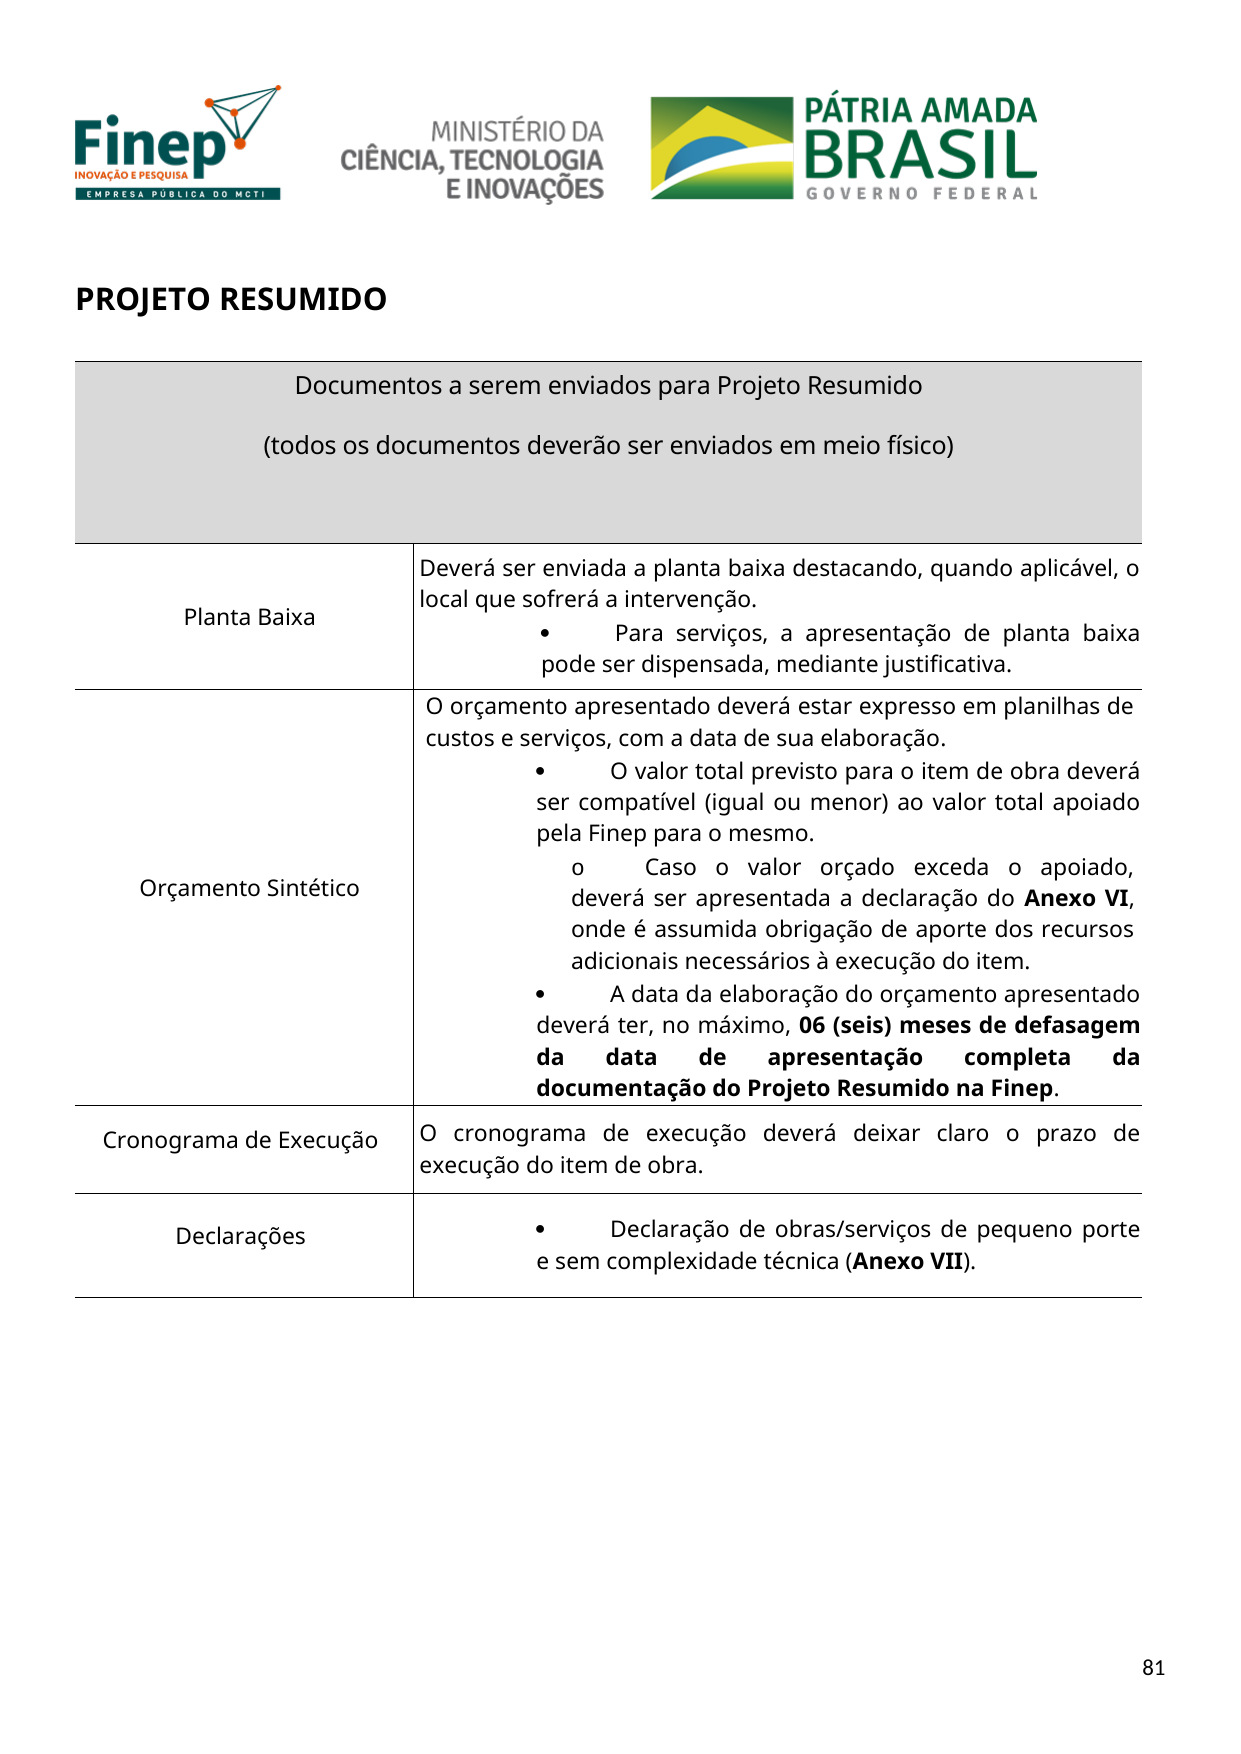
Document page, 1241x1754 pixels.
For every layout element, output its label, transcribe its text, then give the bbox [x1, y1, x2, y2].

table_cell Deverá ser enviada a planta baixa destacando, quando aplicável, o local que sofrerá a intervenção. Para serviços, a apresentação de planta baixa pode ser dispensada, mediante justificativa. [414, 544, 1142, 689]
table_cell O cronograma de execução deverá deixar claro o prazo de execução do item de obra. [414, 1106, 1142, 1193]
table_header Documentos a serem enviados para Projeto Resumido (todos os documentos deverão ser enviados em meio físico) [75, 362, 1142, 543]
table_cell Orçamento Sintético [75, 690, 413, 1105]
text PROJETO RESUMIDO [75, 277, 1165, 319]
table_cell Declarações [75, 1194, 413, 1297]
table_cell Planta Baixa [75, 544, 413, 689]
table_cell Cronograma de Execução [75, 1106, 413, 1193]
table_cell O orçamento apresentado deverá estar expresso em planilhas de custos e serviços, com a data de sua elaboração. O valor total previsto para o item de obra deverá ser compatível (igual ou menor) ao valor total apoiado pela Finep para o mesmo. Caso o valor orçado exceda o apoiado, deverá ser apresentada a declaração do Anexo VI, onde é assumida obrigação de aporte dos recursos adicionais necessários à execução do item. A data da elaboração do orçamento apresentado deverá ter, no máximo, 06 (seis) meses de defasagem da data de apresentação completa da documentação do Projeto Resumido na Finep. [414, 690, 1142, 1105]
table_cell Declaração de obras/serviços de pequeno porte e sem complexidade técnica (Anexo VII). [414, 1194, 1142, 1297]
